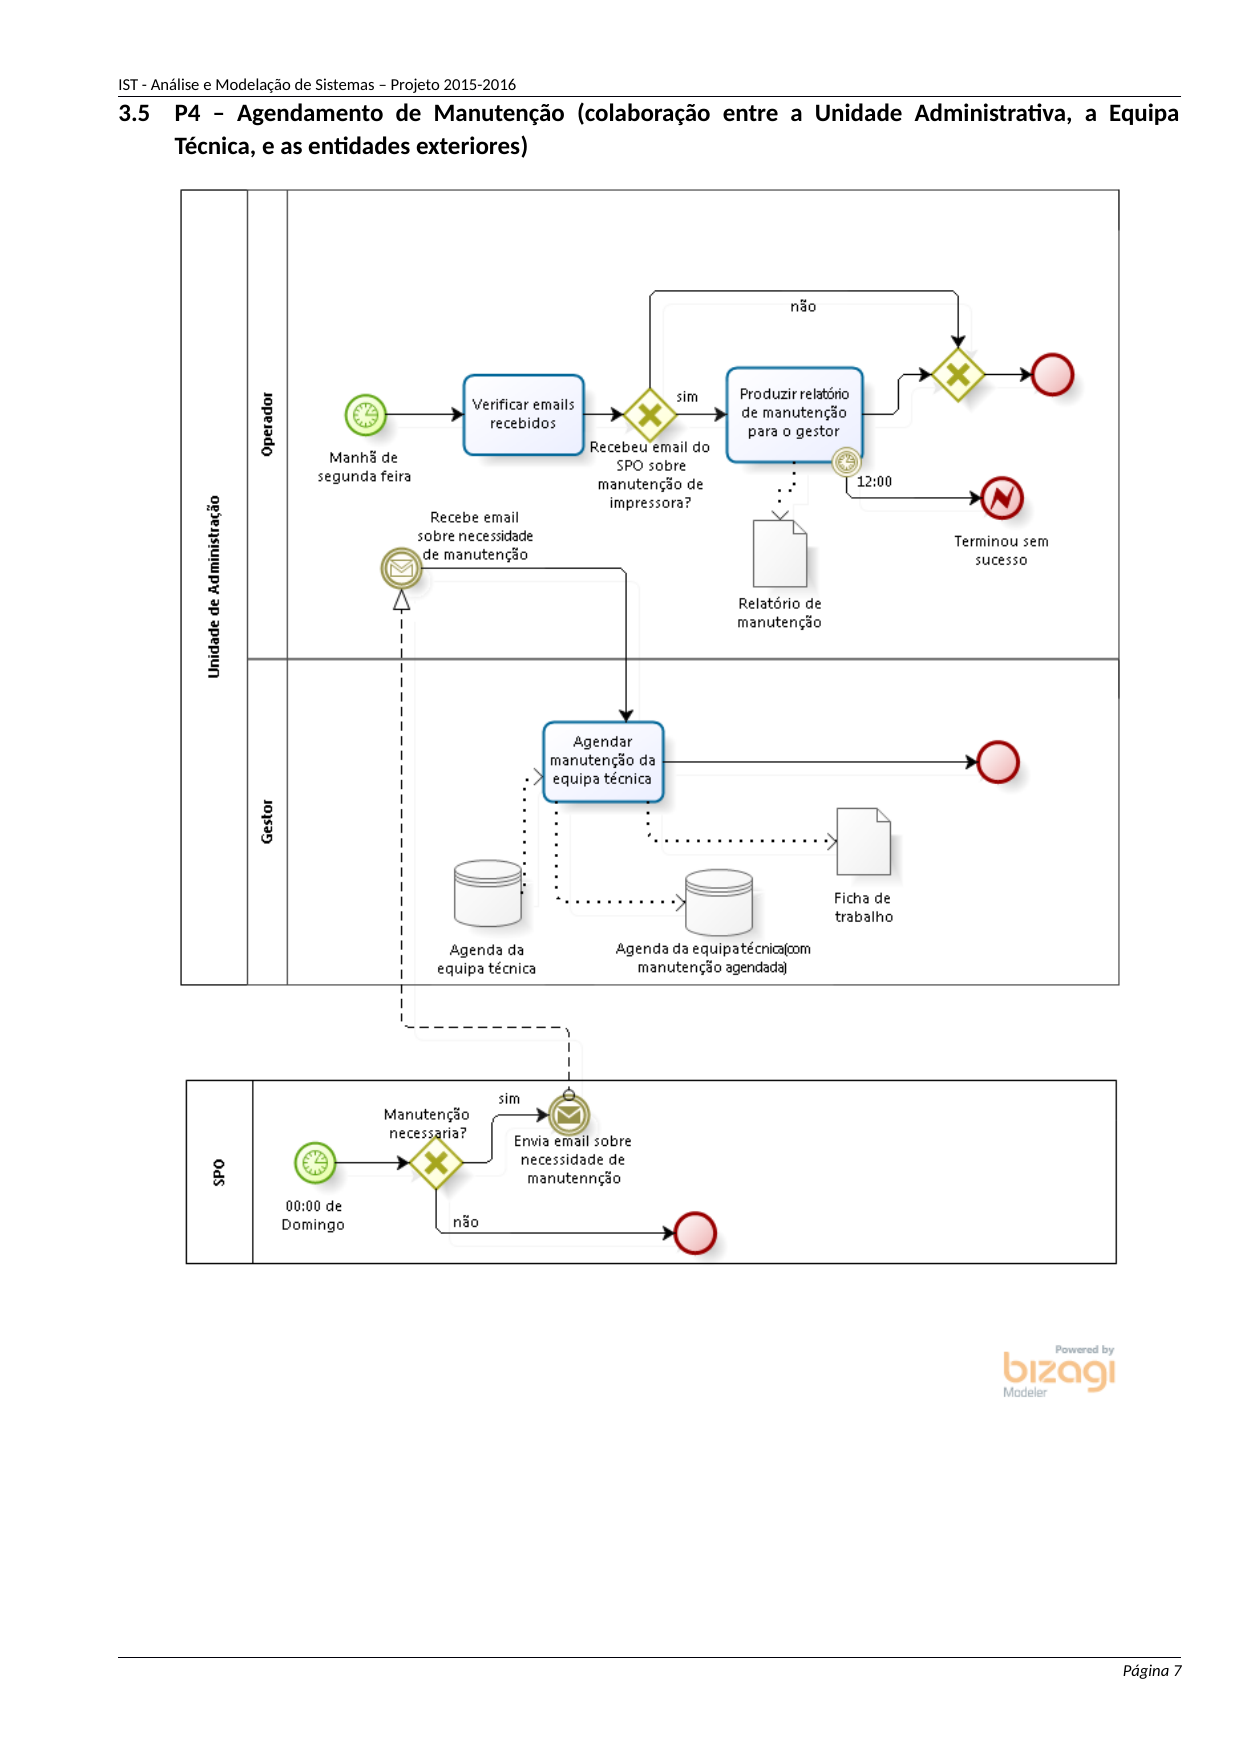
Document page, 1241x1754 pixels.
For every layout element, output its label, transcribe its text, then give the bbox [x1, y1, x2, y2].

list P4 – Agendamento de Manutenção (colaboração entre a Unidade Administrativa, a Equipa Técnica, e as entidades exteriores) [118, 97, 1181, 161]
picture [154, 163, 1145, 1413]
